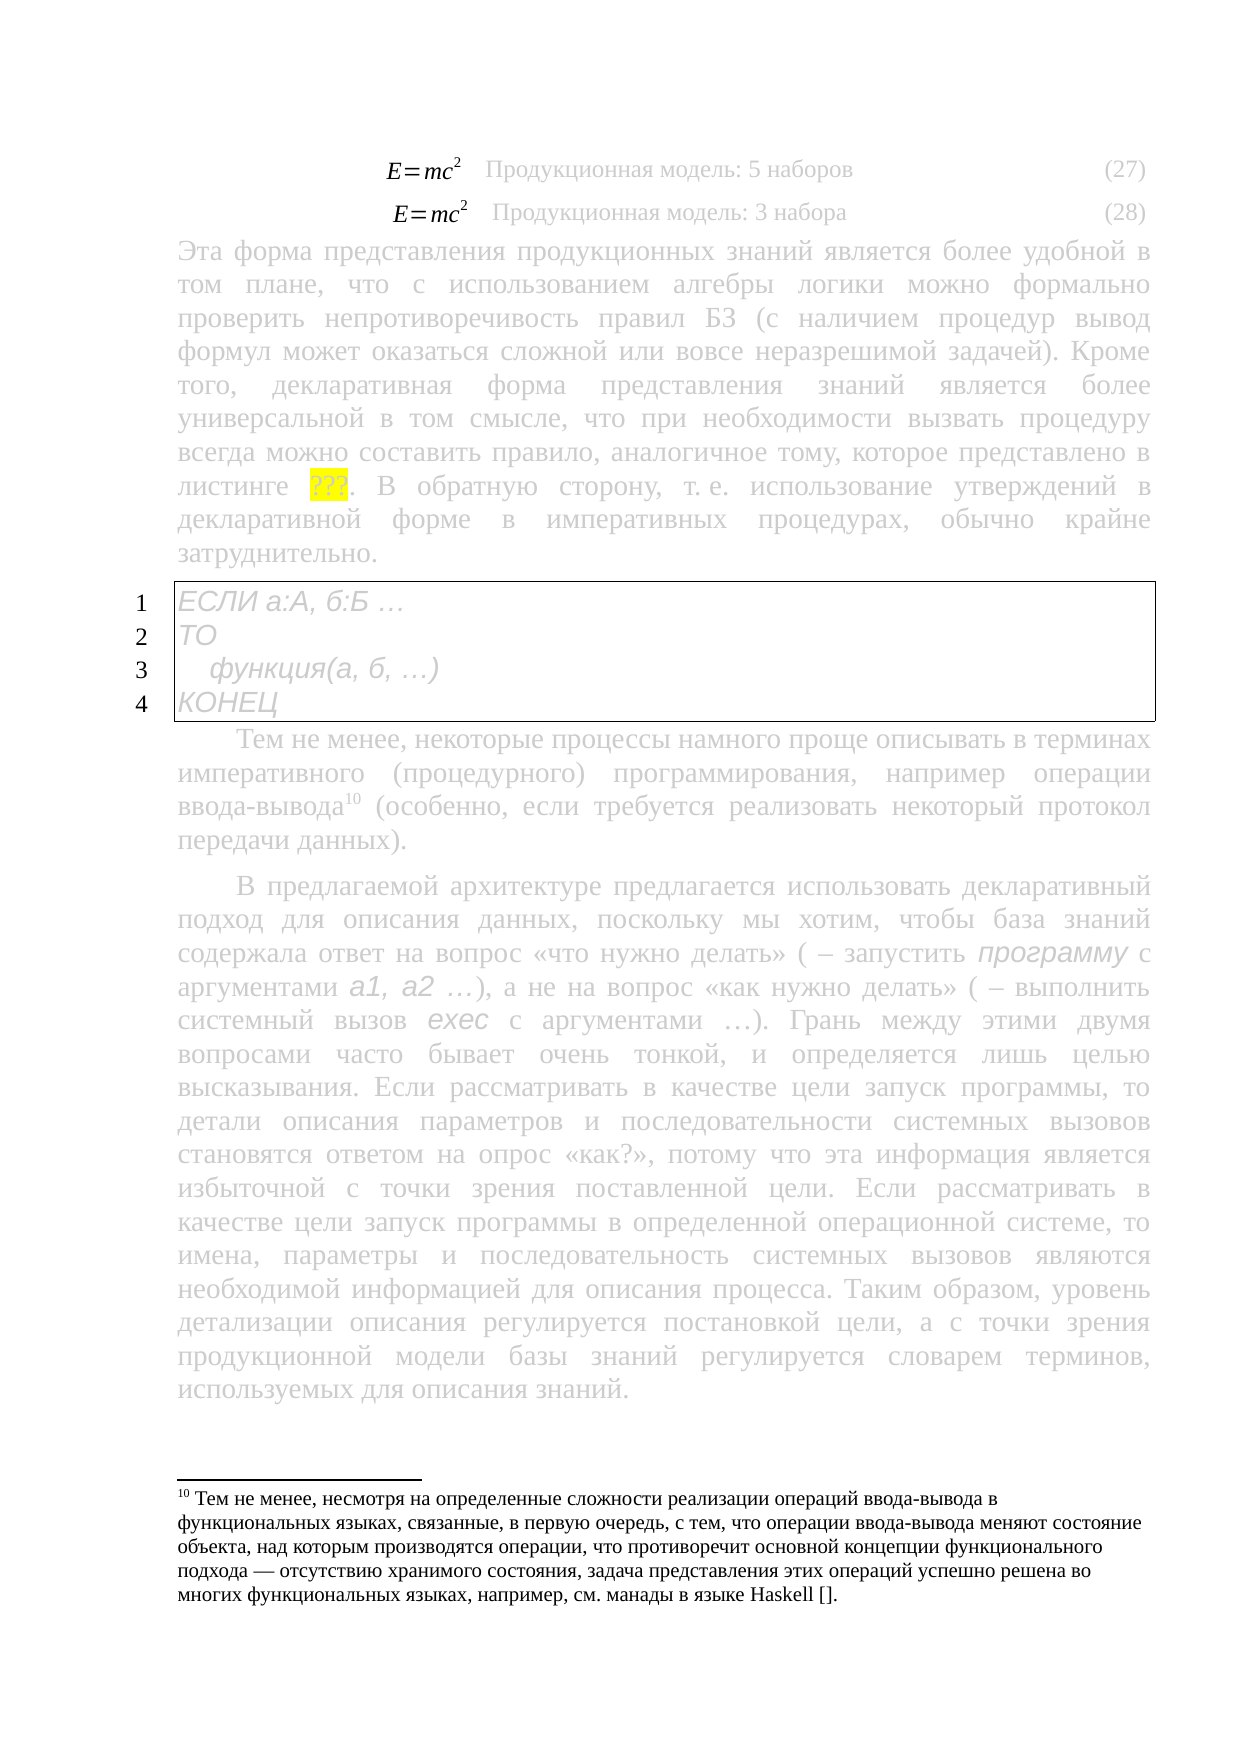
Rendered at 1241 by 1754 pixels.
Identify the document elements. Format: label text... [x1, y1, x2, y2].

text Тем не менее, некоторые процессы намного проще описывать в терминах императивного (процедурного) программирования, например операции ввода-вывода (особенно, если требуется реализовать некоторый протокол передачи данных). [177, 722, 1152, 855]
table_header Продукционная модель: 5 наборов [177, 148, 1043, 190]
text функция(а, б, …) [177, 651, 1152, 681]
table_header (27) [1043, 148, 1152, 190]
text В предлагаемой архитектуре предлагается использовать декларативный подход для описания данных, поскольку мы хотим, чтобы база знаний содержала ответ на вопрос «что нужно делать» ( – запустить программу с аргументами а1, а2 …), а не на вопрос «как нужно делать» ( – выполнить системный вызов exec с аргументами …). Грань между этими двумя вопросами часто бывает очень тонкой, и определяется лишь целью высказывания. Если рассматривать в качестве цели запуск программы, то детали описания параметров и последовательности системных вызовов становятся ответом на опрос «как?», потому что эта информация является избыточной с точки зрения поставленной цели. Если рассматривать в качестве цели запуск программы в определенной операционной системе, то имена, параметры и последовательность системных вызовов являются необходимой информацией для описания процесса. Таким образом, уровень детализации описания регулируется постановкой цели, а с точки зрения продукционной модели базы знаний регулируется словарем терминов, используемых для описания знаний. [177, 868, 1152, 1405]
text Эта форма представления продукционных знаний является более удобной в том плане, что с использованием алгебры логики можно формально проверить непротиворечивость правил БЗ (с наличием процедур вывод формул может оказаться сложной или вовсе неразрешимой задачей). Кроме того, декларативная форма представления знаний является более универсальной в том смысле, что при необходимости вызвать процедуру всегда можно составить правило, аналогичное тому, которое представлено в листинге ???. В обратную сторону, т. е. использование утверждений в декларативной форме в императивных процедурах, обычно крайне затруднительно. [177, 233, 1152, 568]
table_cell Продукционная модель: 3 набора [177, 190, 1043, 233]
text Тем не менее, несмотря на определенные сложности реализации операций ввода-вывода в функциональных языках, связанные, в первую очередь, с тем, что операции ввода-вывода меняют состояние объекта, над которым производятся операции, что противоречит основной концепции функционального подхода — отсутствию хранимого состояния, задача представления этих операций успешно решена во многих функциональных языках, например, см. манады в языке Haskell []. [177, 1486, 1152, 1606]
text ТО [177, 617, 1152, 651]
text ЕСЛИ а:А, б:Б … [175, 582, 1155, 617]
table_cell (28) [1043, 190, 1152, 233]
text КОНЕЦ [175, 681, 1155, 721]
